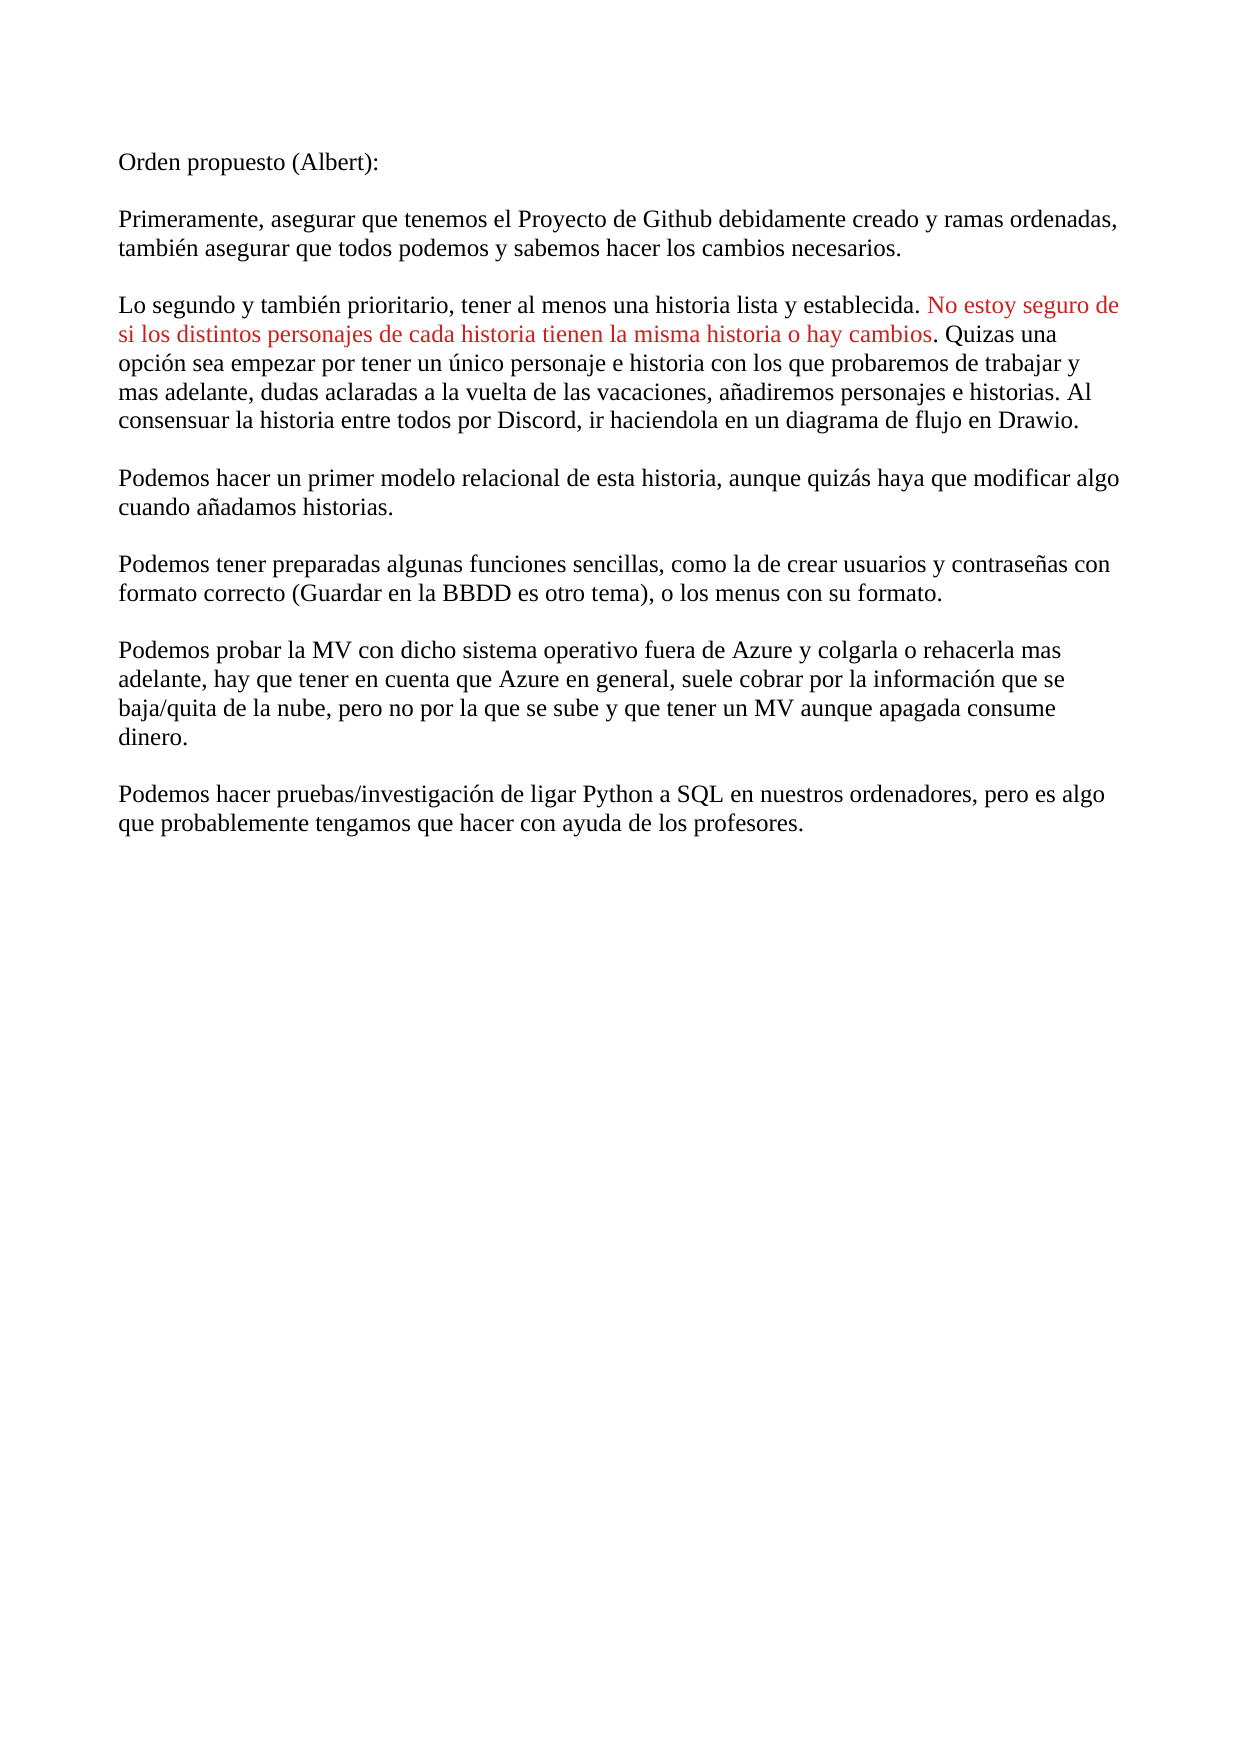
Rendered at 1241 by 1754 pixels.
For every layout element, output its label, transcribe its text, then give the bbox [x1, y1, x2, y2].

text Lo segundo y también prioritario, tener al menos una historia lista y establecida. No estoy seguro de si los distintos personajes de cada historia tienen la misma historia o hay cambios. Quizas una opción sea empezar por tener un único personaje e historia con los que probaremos de trabajar y mas adelante, dudas aclaradas a la vuelta de las vacaciones, añadiremos personajes e historias. Al consensuar la historia entre todos por Discord, ir haciendola en un diagrama de flujo en Drawio. [118, 291, 1122, 434]
text Primeramente, asegurar que tenemos el Proyecto de Github debidamente creado y ramas ordenadas, también asegurar que todos podemos y sabemos hacer los cambios necesarios. [118, 204, 1122, 262]
text Podemos probar la MV con dicho sistema operativo fuera de Azure y colgarla o rehacerla mas adelante, hay que tener en cuenta que Azure en general, suele cobrar por la información que se baja/quita de la nube, pero no por la que se sube y que tener un MV aunque apagada consume dinero. [118, 636, 1122, 751]
text Orden propuesto (Albert): [118, 147, 1122, 176]
text Podemos tener preparadas algunas funciones sencillas, como la de crear usuarios y contraseñas con formato correcto (Guardar en la BBDD es otro tema), o los menus con su formato. [118, 549, 1122, 607]
text Podemos hacer un primer modelo relacional de esta historia, aunque quizás haya que modificar algo cuando añadamos historias. [118, 463, 1122, 521]
text Podemos hacer pruebas/investigación de ligar Python a SQL en nuestros ordenadores, pero es algo que probablemente tengamos que hacer con ayuda de los profesores. [118, 779, 1122, 837]
